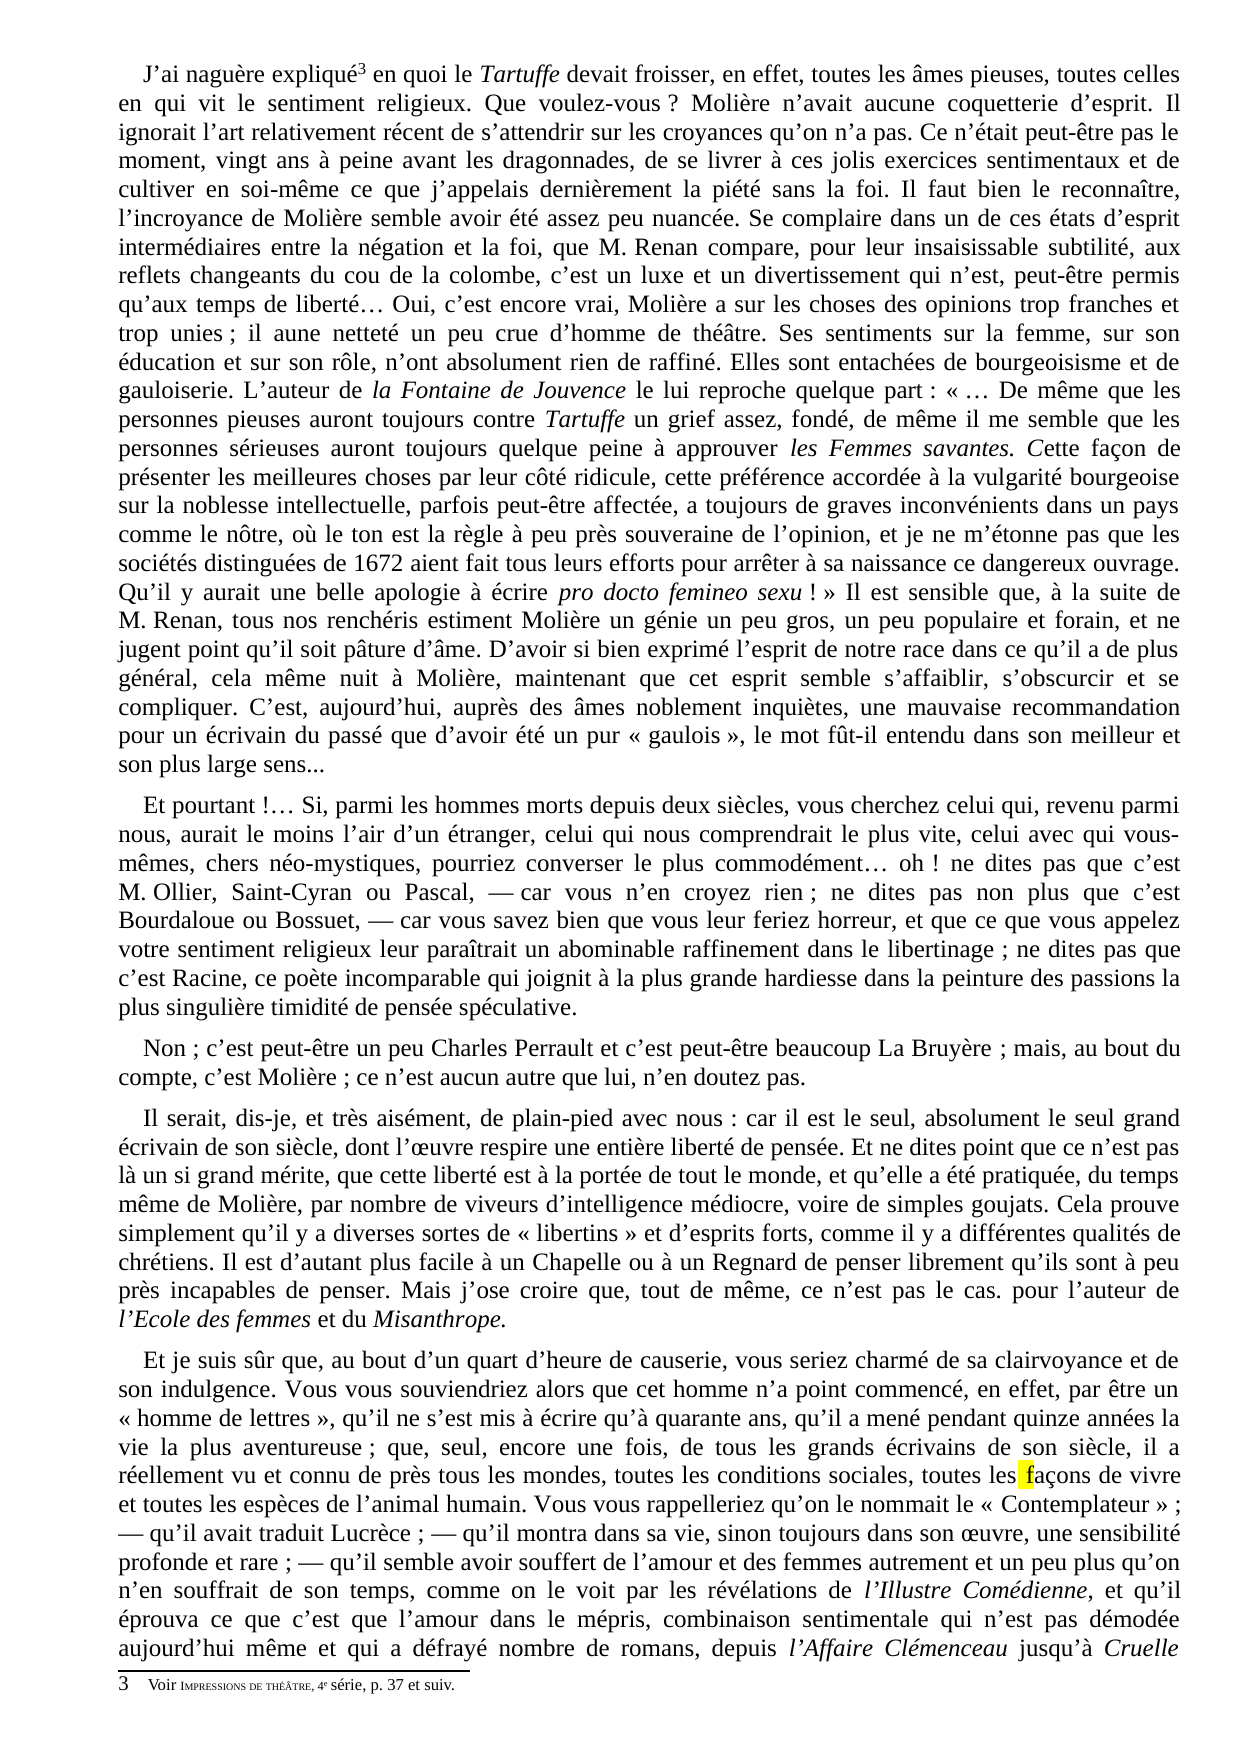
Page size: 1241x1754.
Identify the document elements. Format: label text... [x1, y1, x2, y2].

text Non ; c’est peut-être un peu Charles Perrault et c’est peut-être beaucoup La Bruyère ; mais, au bout du compte, c’est Molière ; ce n’est aucun autre que lui, n’en doutez pas. [118, 1033, 1181, 1090]
text Et je suis sûr que, au bout d’un quart d’heure de causerie, vous seriez charmé de sa clairvoyance et de son indulgence. Vous vous souviendriez alors que cet homme n’a point commencé, en effet, par être un « homme de lettres », qu’il ne s’est mis à écrire qu’à quarante ans, qu’il a mené pendant quinze années la vie la plus aventureuse ; que, seul, encore une fois, de tous les grands écrivains de son siècle, il a réellement vu et connu de près tous les mondes, toutes les conditions sociales, toutes les façons de vivre et toutes les espèces de l’animal humain. Vous vous rappelleriez qu’on le nommait le « Contemplateur » ; — qu’il avait traduit Lucrèce ; — qu’il montra dans sa vie, sinon toujours dans son œuvre, une sensibilité profonde et rare ; — qu’il semble avoir souffert de l’amour et des femmes autrement et un peu plus qu’on n’en souffrait de son temps, comme on le voit par les révélations de l’Illustre Comédienne, et qu’il éprouva ce que c’est que l’amour dans le mépris, combinaison sentimentale qui n’est pas démodée aujourd’hui même et qui a défrayé nombre de romans, depuis l’Affaire Clémenceau jusqu’à Cruelle [118, 1345, 1181, 1662]
text Et pourtant !… Si, parmi les hommes morts depuis deux siècles, vous cherchez celui qui, revenu parmi nous, aurait le moins l’air d’un étranger, celui qui nous comprendrait le plus vite, celui avec qui vous-mêmes, chers néo-mystiques, pourriez converser le plus commodément… oh ! ne dites pas que c’est M. Ollier, Saint-Cyran ou Pascal, — car vous n’en croyez rien ; ne dites pas non plus que c’est Bourdaloue ou Bossuet, — car vous savez bien que vous leur feriez horreur, et que ce que vous appelez votre sentiment religieux leur paraîtrait un abominable raffinement dans le libertinage ; ne dites pas que c’est Racine, ce poète incomparable qui joignit à la plus grande hardiesse dans la peinture des passions la plus singulière timidité de pensée spéculative. [118, 790, 1181, 1020]
text J’ai naguère expliqué en quoi le Tartuffe devait froisser, en effet, toutes les âmes pieuses, toutes celles en qui vit le sentiment religieux. Que voulez-vous ? Molière n’avait aucune coquetterie d’esprit. Il ignorait l’art relativement récent de s’attendrir sur les croyances qu’on n’a pas. Ce n’était peut-être pas le moment, vingt ans à peine avant les dragonnades, de se livrer à ces jolis exercices sentimentaux et de cultiver en soi-même ce que j’appelais dernièrement la piété sans la foi. Il faut bien le reconnaître, l’incroyance de Molière semble avoir été assez peu nuancée. Se complaire dans un de ces états d’esprit intermédiaires entre la négation et la foi, que M. Renan compare, pour leur insaisissable subtilité, aux reflets changeants du cou de la colombe, c’est un luxe et un divertissement qui n’est, peut-être permis qu’aux temps de liberté… Oui, c’est encore vrai, Molière a sur les choses des opinions trop franches et trop unies ; il aune netteté un peu crue d’homme de théâtre. Ses sentiments sur la femme, sur son éducation et sur son rôle, n’ont absolument rien de raffiné. Elles sont entachées de bourgeoisisme et de gauloiserie. L’auteur de la Fontaine de Jouvence le lui reproche quelque part : « … De même que les personnes pieuses auront toujours contre Tartuffe un grief assez, fondé, de même il me semble que les personnes sérieuses auront toujours quelque peine à approuver les Femmes savantes. Cette façon de présenter les meilleures choses par leur côté ridicule, cette préférence accordée à la vulgarité bourgeoise sur la noblesse intellectuelle, parfois peut-être affectée, a toujours de graves inconvénients dans un pays comme le nôtre, où le ton est la règle à peu près souveraine de l’opinion, et je ne m’étonne pas que les sociétés distinguées de 1672 aient fait tous leurs efforts pour arrêter à sa naissance ce dangereux ouvrage. Qu’il y aurait une belle apologie à écrire pro docto femineo sexu ! » Il est sensible que, à la suite de M. Renan, tous nos renchéris estiment Molière un génie un peu gros, un peu populaire et forain, et ne jugent point qu’il soit pâture d’âme. D’avoir si bien exprimé l’esprit de notre race dans ce qu’il a de plus général, cela même nuit à Molière, maintenant que cet esprit semble s’affaiblir, s’obscurcir et se compliquer. C’est, aujourd’hui, auprès des âmes noblement inquiètes, une mauvaise recommandation pour un écrivain du passé que d’avoir été un pur « gaulois », le mot fût-il entendu dans son meilleur et son plus large sens... [118, 59, 1181, 778]
text Il serait, dis-je, et très aisément, de plain-pied avec nous : car il est le seul, absolument le seul grand écrivain de son siècle, dont l’œuvre respire une entière liberté de pensée. Et ne dites point que ce n’est pas là un si grand mérite, que cette liberté est à la portée de tout le monde, et qu’elle a été pratiquée, du temps même de Molière, par nombre de viveurs d’intelligence médiocre, voire de simples goujats. Cela prouve simplement qu’il y a diverses sortes de « libertins » et d’esprits forts, comme il y a différentes qualités de chrétiens. Il est d’autant plus facile à un Chapelle ou à un Regnard de penser librement qu’ils sont à peu près incapables de penser. Mais j’ose croire que, tout de même, ce n’est pas le cas. pour l’auteur de l’Ecole des femmes et du Misanthrope. [118, 1103, 1181, 1333]
text Voir Impressions de théâtre, 4e série, p. 37 et suiv. [118, 1671, 1181, 1695]
